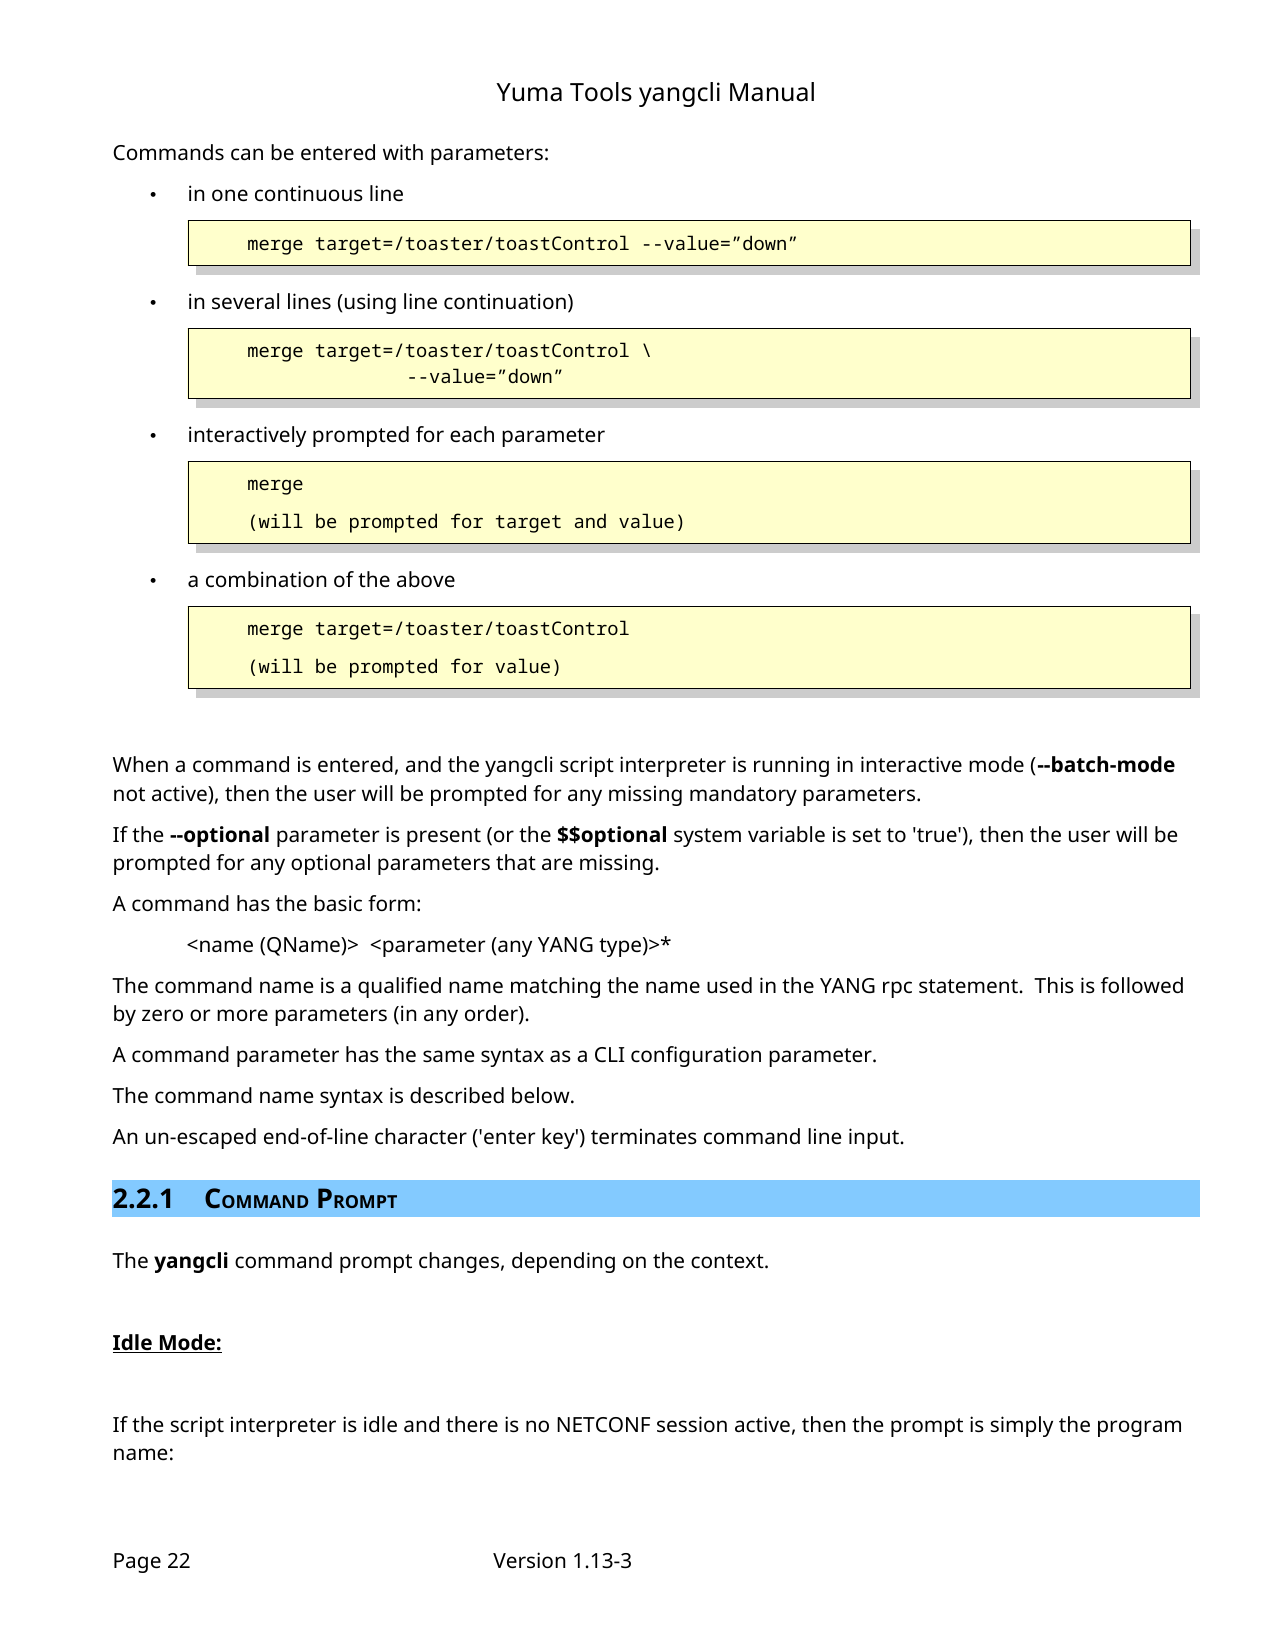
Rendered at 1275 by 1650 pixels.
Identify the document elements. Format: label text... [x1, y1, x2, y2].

text Commands can be entered with parameters: [112, 138, 1200, 167]
text Idle Mode: [112, 1328, 1200, 1356]
text An un-escaped end-of-line character ('enter key') terminates command line input. [112, 1122, 1200, 1151]
text A command has the basic form: [112, 889, 1200, 918]
list merge target=/toaster/toastControl --value=”down” [189, 221, 1190, 265]
text If the script interpreter is idle and there is no NETCONF session active, then the prompt is simply the program name: [112, 1410, 1200, 1467]
subtitle Command Prompt [112, 1180, 1200, 1217]
list a combination of the above [150, 565, 1200, 593]
list interactively prompted for each parameter [150, 420, 1200, 448]
list (will be prompted for value) [189, 643, 1190, 688]
text The yangcli command prompt changes, depending on the context. [112, 1246, 1200, 1274]
text <name (QName)> <parameter (any YANG type)>* [112, 930, 1200, 959]
list merge target=/toaster/toastControl [189, 607, 1190, 641]
text A command parameter has the same syntax as a CLI configuration parameter. [112, 1041, 1200, 1069]
list in several lines (using line continuation) [150, 287, 1200, 315]
text The command name is a qualified name matching the name used in the YANG rpc statement. This is followed by zero or more parameters (in any order). [112, 971, 1200, 1028]
text The command name syntax is described below. [112, 1081, 1200, 1110]
list merge [189, 462, 1190, 496]
text When a command is entered, and the yangcli script interpreter is running in interactive mode (--batch-mode not active), then the user will be prompted for any missing mandatory parameters. [112, 751, 1200, 807]
list in one continuous line [150, 179, 1200, 208]
text If the --optional parameter is present (or the $$optional system variable is set to 'true'), then the user will be prompted for any optional parameters that are missing. [112, 820, 1200, 877]
list (will be prompted for target and value) [189, 498, 1190, 543]
list merge target=/toaster/toastControl \ --value=”down” [189, 329, 1190, 398]
